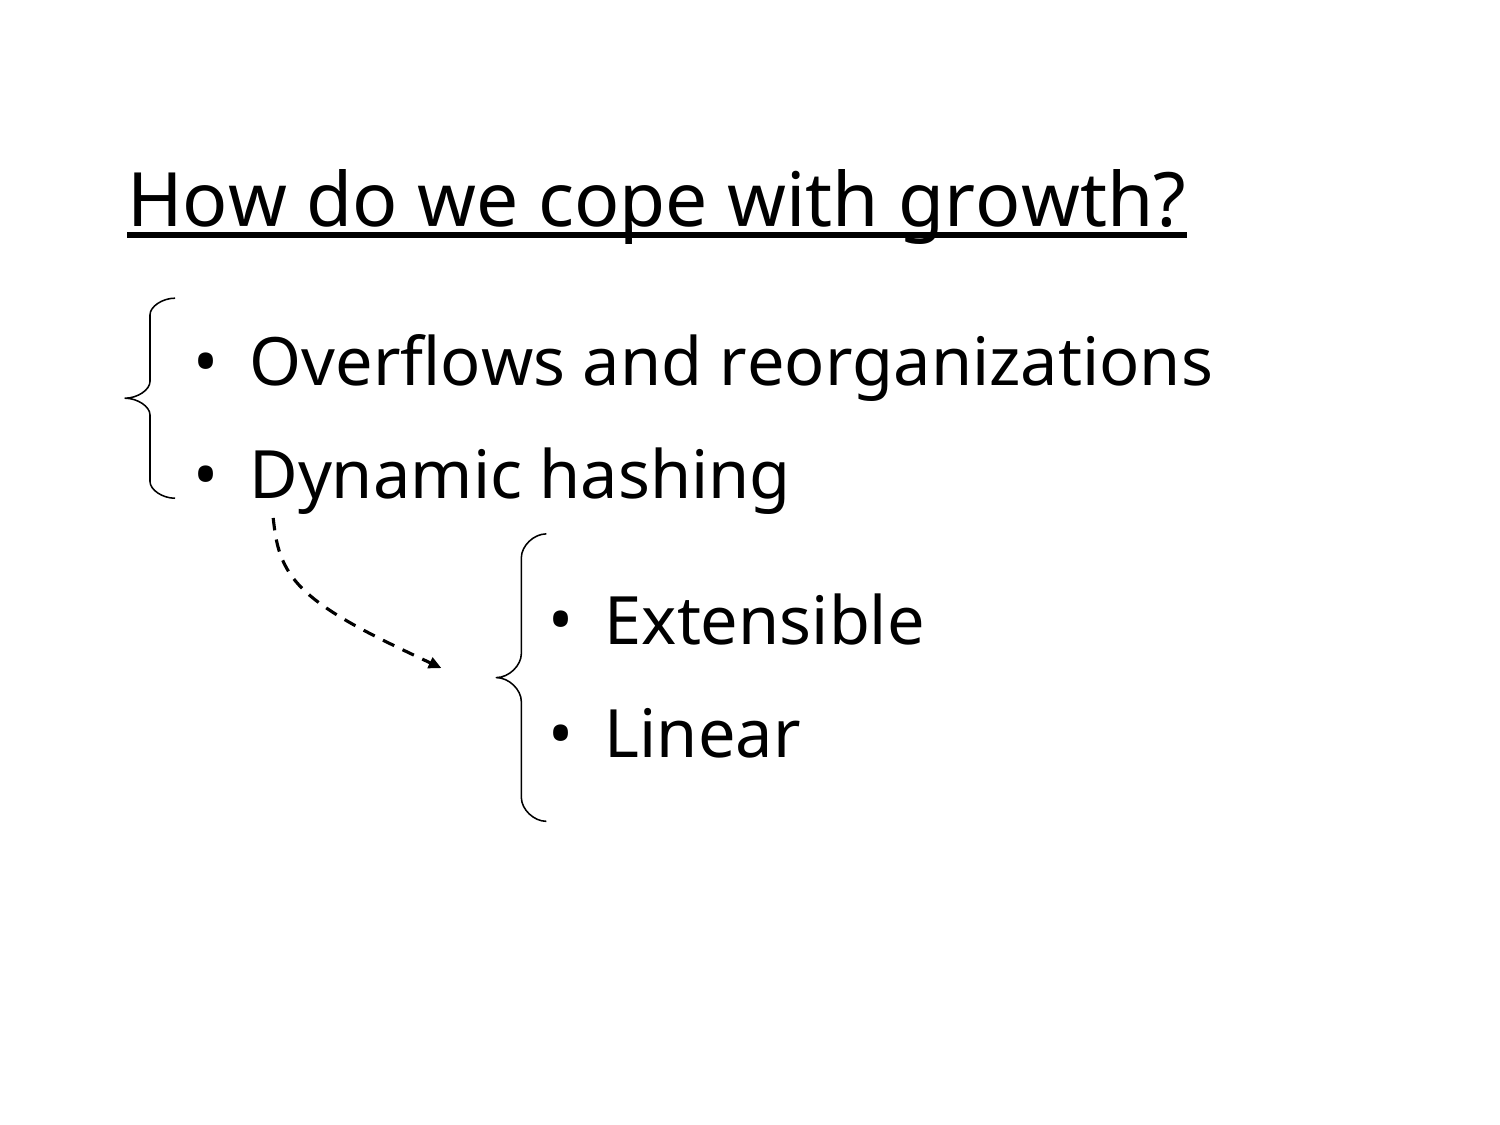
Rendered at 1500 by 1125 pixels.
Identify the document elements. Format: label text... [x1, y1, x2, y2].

list Overflows and reorganizations Dynamic hashing [178, 299, 1286, 540]
title How do we cope with growth? [112, 99, 1388, 288]
list Extensible Linear [533, 558, 1031, 775]
